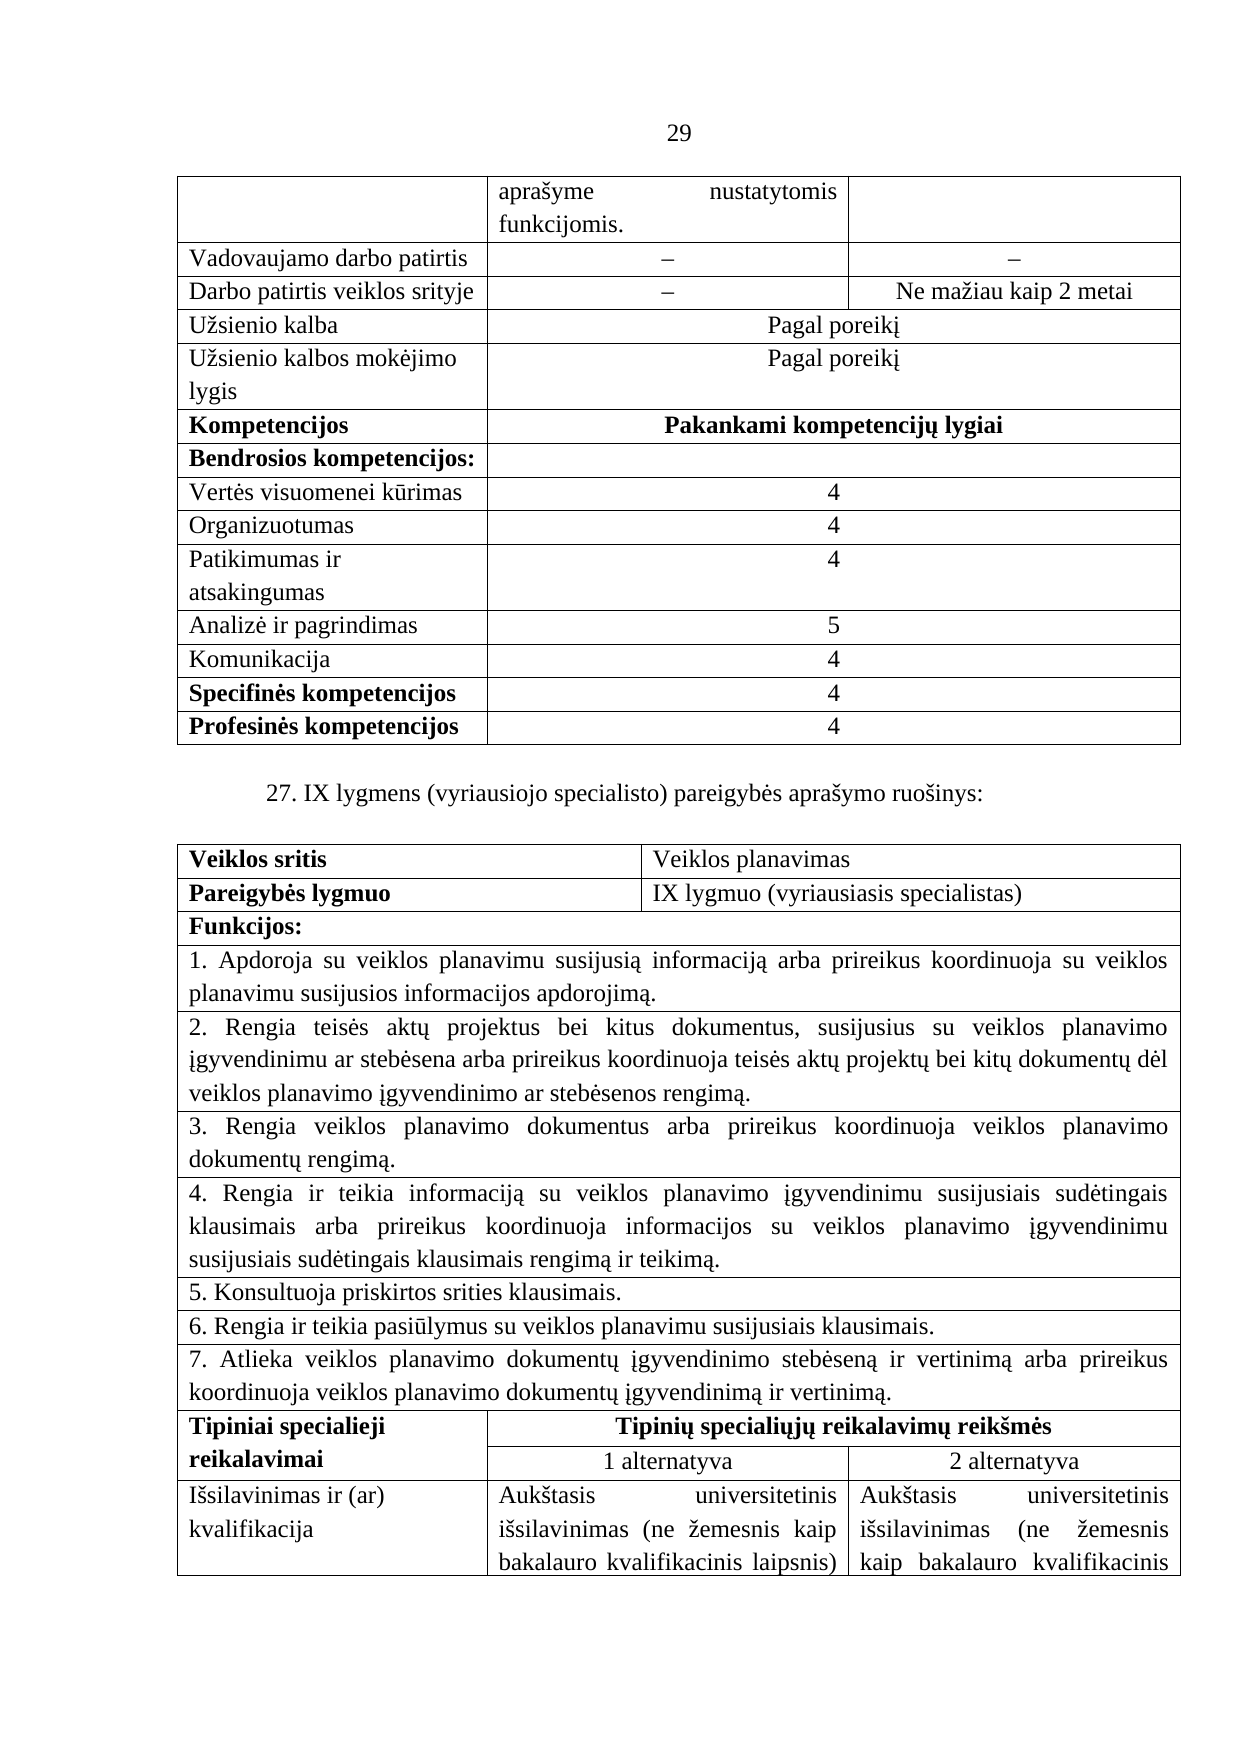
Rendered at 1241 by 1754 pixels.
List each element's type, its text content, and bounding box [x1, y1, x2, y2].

table_cell Užsienio kalba [178, 310, 487, 343]
table_cell 5 [488, 611, 1180, 644]
table_cell 1. Apdoroja su veiklos planavimu susijusią informaciją arba prireikus koordinuoja su veiklos planavimu susijusios informacijos apdorojimą. [178, 946, 1180, 1011]
table_cell – [488, 243, 848, 276]
table_cell Pareigybės lygmuo [178, 879, 641, 911]
table_cell 6. Rengia ir teikia pasiūlymus su veiklos planavimu susijusiais klausimais. [178, 1311, 1180, 1344]
table_cell 3. Rengia veiklos planavimo dokumentus arba prireikus koordinuoja veiklos planavimo dokumentų rengimą. [178, 1112, 1180, 1177]
table_cell Užsienio kalbos mokėjimo lygis [178, 344, 487, 409]
table_cell 2. Rengia teisės aktų projektus bei kitus dokumentus, susijusius su veiklos planavimo įgyvendinimu ar stebėsena arba prireikus koordinuoja teisės aktų projektų bei kitų dokumentų dėl veiklos planavimo įgyvendinimo ar stebėsenos rengimą. [178, 1012, 1180, 1111]
table_cell 4 [488, 511, 1180, 543]
table_cell Tipinių specialiųjų reikalavimų reikšmės [488, 1411, 1180, 1446]
table_cell IX lygmuo (vyriausiasis specialistas) [642, 879, 1180, 911]
table_cell Darbo patirtis veiklos srityje [178, 277, 487, 309]
table_cell 2 alternatyva [849, 1447, 1180, 1480]
table_cell Pagal poreikį [488, 310, 1180, 343]
table_cell Organizuotumas [178, 511, 487, 543]
table_cell Pagal poreikį [488, 344, 1180, 409]
table_cell Komunikacija [178, 645, 487, 677]
table_header Veiklos sritis [178, 845, 641, 877]
table_cell Patikimumas ir atsakingumas [178, 545, 487, 610]
table_cell Išsilavinimas ir (ar) kvalifikacija [178, 1481, 487, 1575]
table_cell Vadovaujamo darbo patirtis [178, 243, 487, 276]
table_cell 4 [488, 712, 1180, 744]
table_cell Tipiniai specialieji reikalavimai [178, 1411, 487, 1480]
table_cell 1 alternatyva [488, 1447, 848, 1480]
table_cell [488, 444, 1180, 476]
table_cell Kompetencijos [178, 410, 487, 443]
table_cell – [849, 243, 1180, 276]
table_cell Bendrosios kompetencijos: [178, 444, 487, 476]
text 27. IX lygmens (vyriausiojo specialisto) pareigybės aprašymo ruošinys: [177, 778, 1181, 807]
table_cell 4 [488, 478, 1180, 510]
table_cell Vertės visuomenei kūrimas [178, 478, 487, 510]
table_cell 4 [488, 545, 1180, 610]
table_cell Specifinės kompetencijos [178, 678, 487, 711]
table_cell [178, 177, 487, 242]
table_cell [849, 177, 1180, 242]
table_cell Ne mažiau kaip 2 metai [849, 277, 1180, 309]
table_cell Profesinės kompetencijos [178, 712, 487, 744]
table_cell Pakankami kompetencijų lygiai [488, 410, 1180, 443]
table_cell Aukštasis universitetinis išsilavinimas (ne žemesnis kaip bakalauro kvalifikacinis [849, 1481, 1180, 1575]
table_cell 4 [488, 645, 1180, 677]
table_header Veiklos planavimas [642, 845, 1180, 877]
table_cell 5. Konsultuoja priskirtos srities klausimais. [178, 1278, 1180, 1310]
table_cell 4. Rengia ir teikia informaciją su veiklos planavimo įgyvendinimu susijusiais sudėtingais klausimais arba prireikus koordinuoja informacijos su veiklos planavimo įgyvendinimu susijusiais sudėtingais klausimais rengimą ir teikimą. [178, 1178, 1180, 1277]
table_cell aprašyme nustatytomis funkcijomis. [488, 177, 848, 242]
table_cell Analizė ir pagrindimas [178, 611, 487, 644]
table_cell 7. Atlieka veiklos planavimo dokumentų įgyvendinimo stebėseną ir vertinimą arba prireikus koordinuoja veiklos planavimo dokumentų įgyvendinimą ir vertinimą. [178, 1345, 1180, 1410]
table_cell 4 [488, 678, 1180, 711]
table_cell Aukštasis universitetinis išsilavinimas (ne žemesnis kaip bakalauro kvalifikacinis laipsnis) [488, 1481, 848, 1575]
table_cell Funkcijos: [178, 912, 1180, 944]
table_cell – [488, 277, 848, 309]
